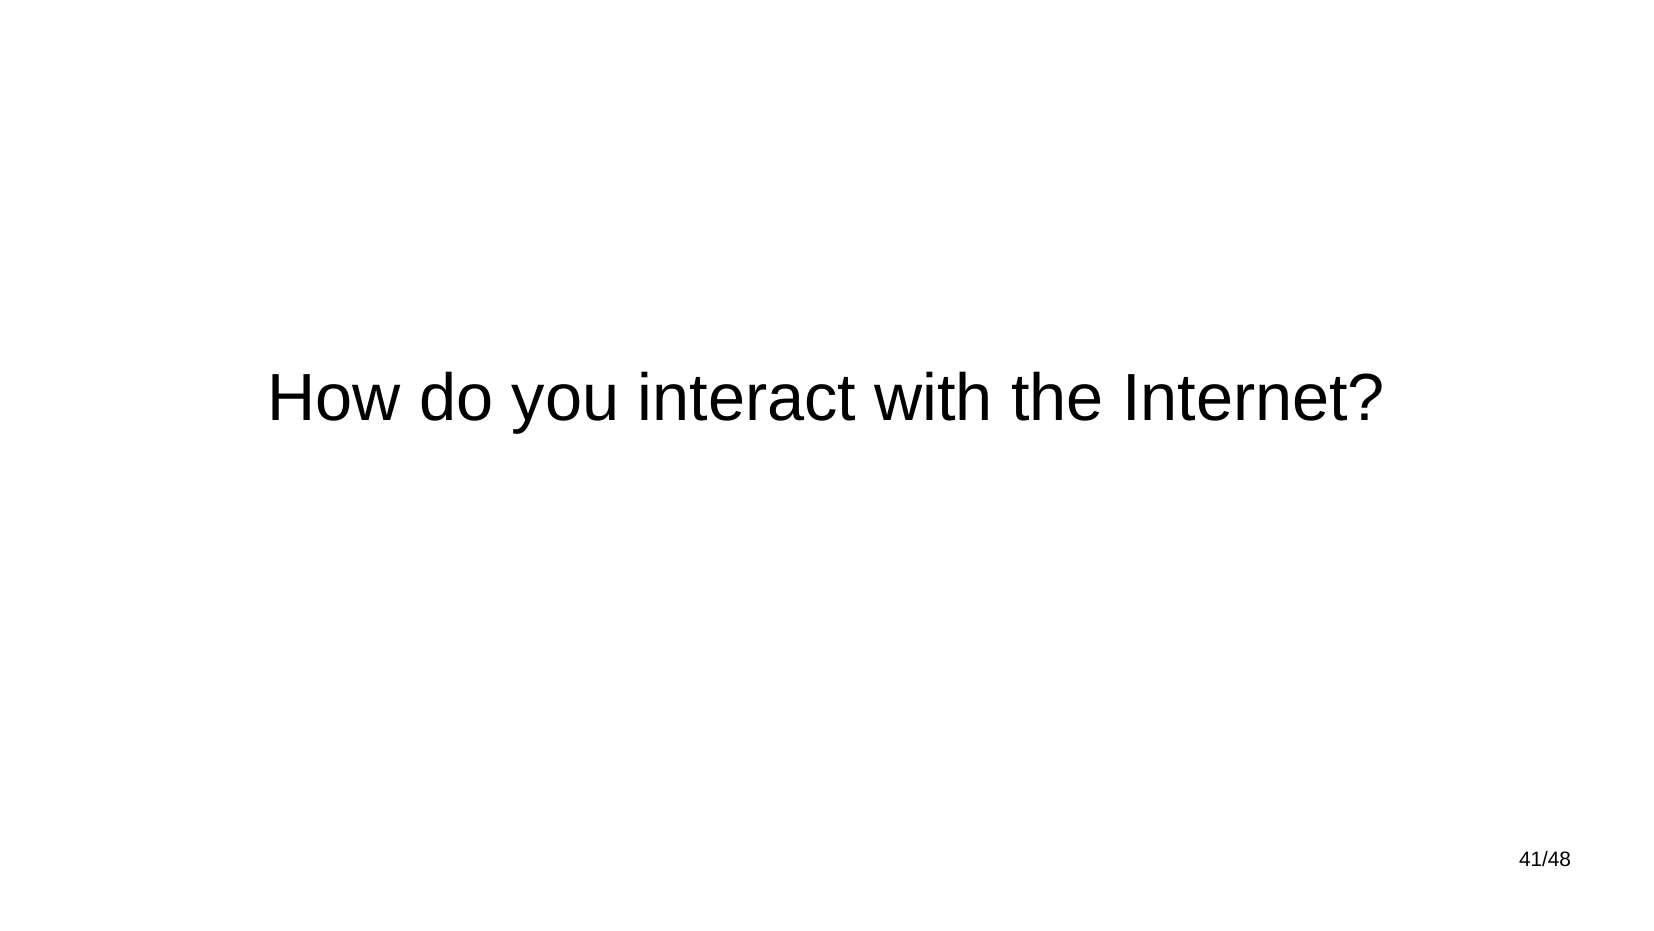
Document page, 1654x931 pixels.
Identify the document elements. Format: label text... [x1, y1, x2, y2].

subtitle How do you interact with the Internet? [82, 37, 1571, 757]
